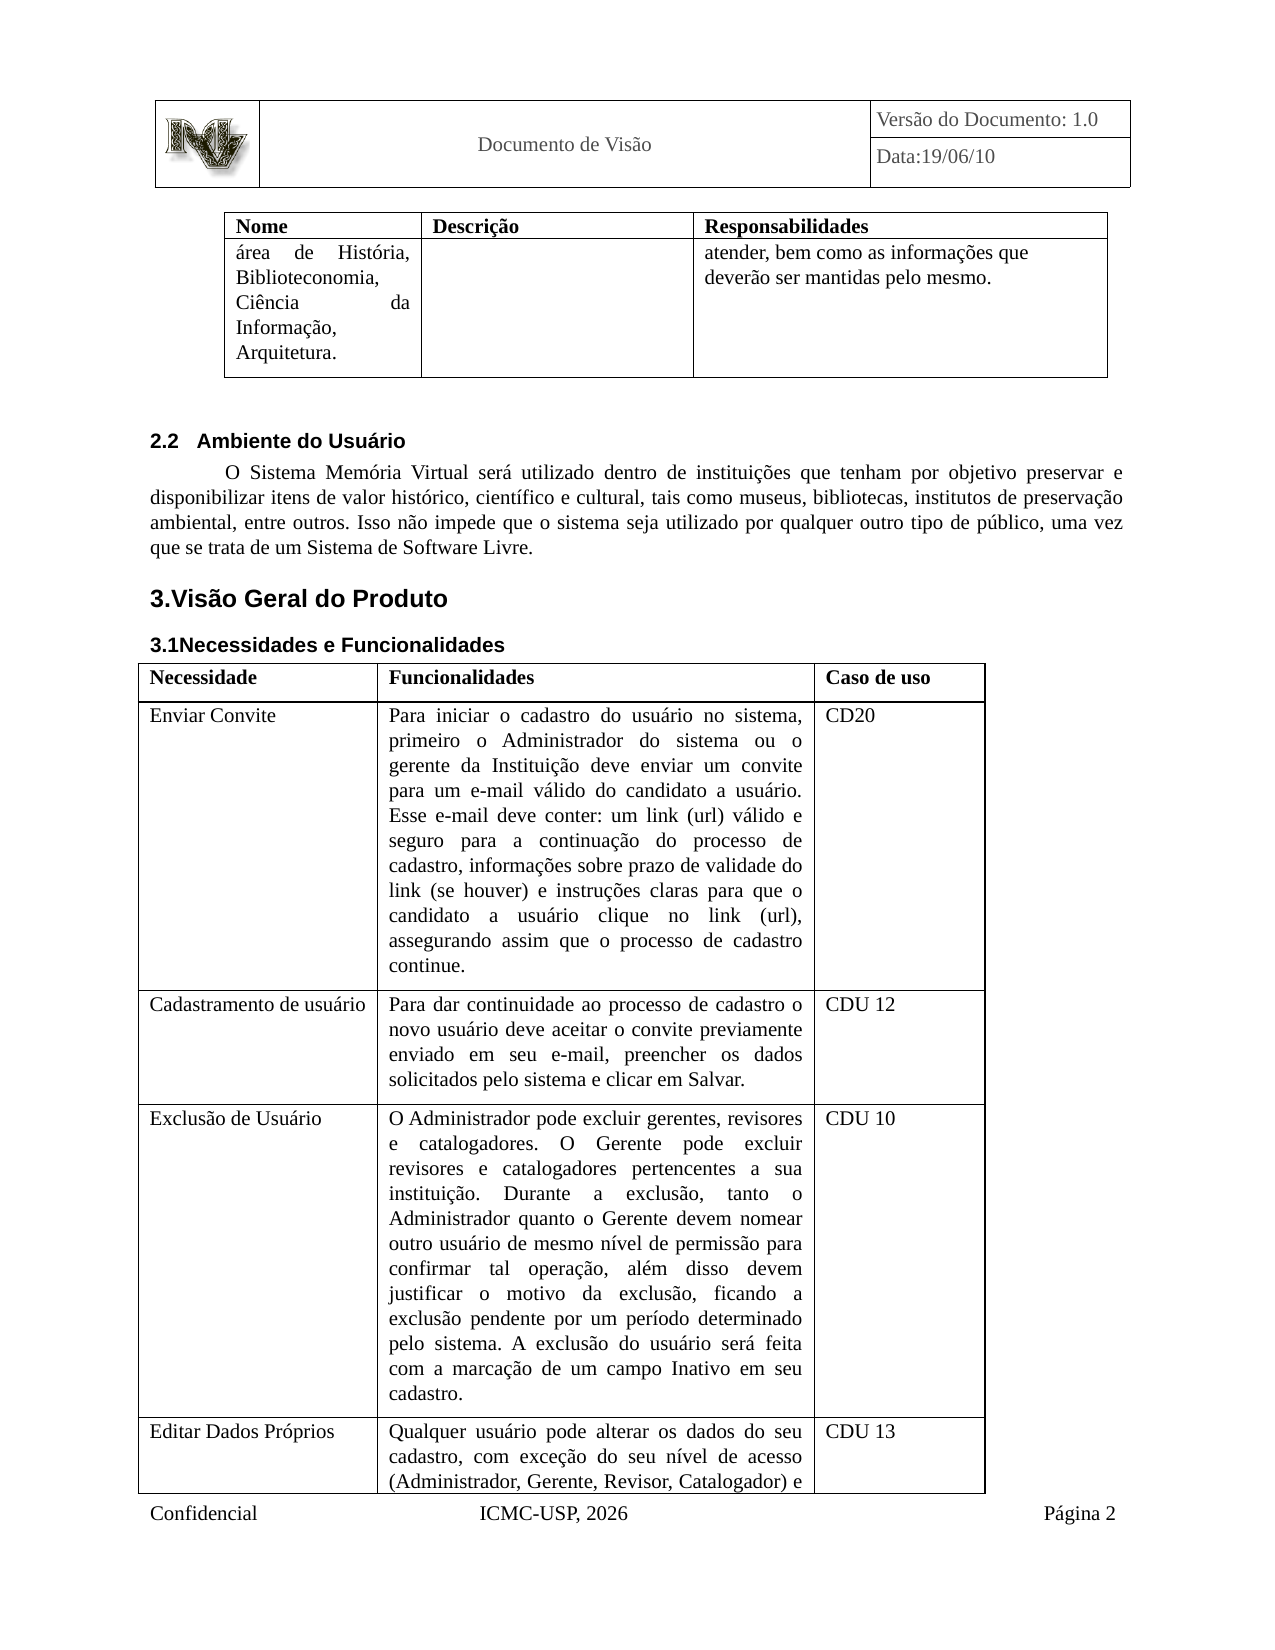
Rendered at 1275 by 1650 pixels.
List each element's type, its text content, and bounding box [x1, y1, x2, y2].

table_cell área de História, Biblioteconomia, Ciência da Informação, Arquitetura. [225, 239, 421, 377]
table_cell Exclusão de Usuário [139, 1105, 377, 1417]
table_header Funcionalidades [378, 664, 814, 701]
table_cell Qualquer usuário pode alterar os dados do seu cadastro, com exceção do seu nível de acesso (Administrador, Gerente, Revisor, Catalogador) e [378, 1418, 814, 1493]
table_cell CDU 10 [815, 1105, 984, 1417]
subtitle Necessidades e Funcionalidades [150, 632, 1125, 657]
table_cell CDU 13 [815, 1418, 984, 1493]
table_cell O Administrador pode excluir gerentes, revisores e catalogadores. O Gerente pode excluir revisores e catalogadores pertencentes a sua instituição. Durante a exclusão, tanto o Administrador quanto o Gerente devem nomear outro usuário de mesmo nível de permissão para confirmar tal operação, além disso devem justificar o motivo da exclusão, ficando a exclusão pendente por um período determinado pelo sistema. A exclusão do usuário será feita com a marcação de um campo Inativo em seu cadastro. [378, 1105, 814, 1417]
table_cell CDU 12 [815, 991, 984, 1103]
table_header Responsabilidades [694, 213, 1107, 238]
table_header Caso de uso [815, 664, 984, 701]
table_cell [422, 239, 693, 377]
table_cell Editar Dados Próprios [139, 1418, 377, 1493]
table_cell atender, bem como as informações que deverão ser mantidas pelo mesmo. [694, 239, 1107, 377]
table_cell CD20 [815, 703, 984, 990]
table_header Necessidade [139, 664, 377, 701]
table_header Descrição [422, 213, 693, 238]
table_cell Enviar Convite [139, 703, 377, 990]
subtitle Ambiente do Usuário [150, 428, 1125, 453]
text O Sistema Memória Virtual será utilizado dentro de instituições que tenham por objetivo preservar e disponibilizar itens de valor histórico, científico e cultural, tais como museus, bibliotecas, institutos de preservação ambiental, entre outros. Isso não impede que o sistema seja utilizado por qualquer outro tipo de público, uma vez que se trata de um Sistema de Software Livre. [150, 459, 1125, 559]
table_cell Para dar continuidade ao processo de cadastro o novo usuário deve aceitar o convite previamente enviado em seu e-mail, preencher os dados solicitados pelo sistema e clicar em Salvar. [378, 991, 814, 1103]
subtitle Visão Geral do Produto [150, 584, 1125, 613]
table_cell Para iniciar o cadastro do usuário no sistema, primeiro o Administrador do sistema ou o gerente da Instituição deve enviar um convite para um e-mail válido do candidato a usuário. Esse e-mail deve conter: um link (url) válido e seguro para a continuação do processo de cadastro, informações sobre prazo de validade do link (se houver) e instruções claras para que o candidato a usuário clique no link (url), assegurando assim que o processo de cadastro continue. [378, 703, 814, 990]
table_header Nome [225, 213, 421, 238]
table_cell Cadastramento de usuário [139, 991, 377, 1103]
